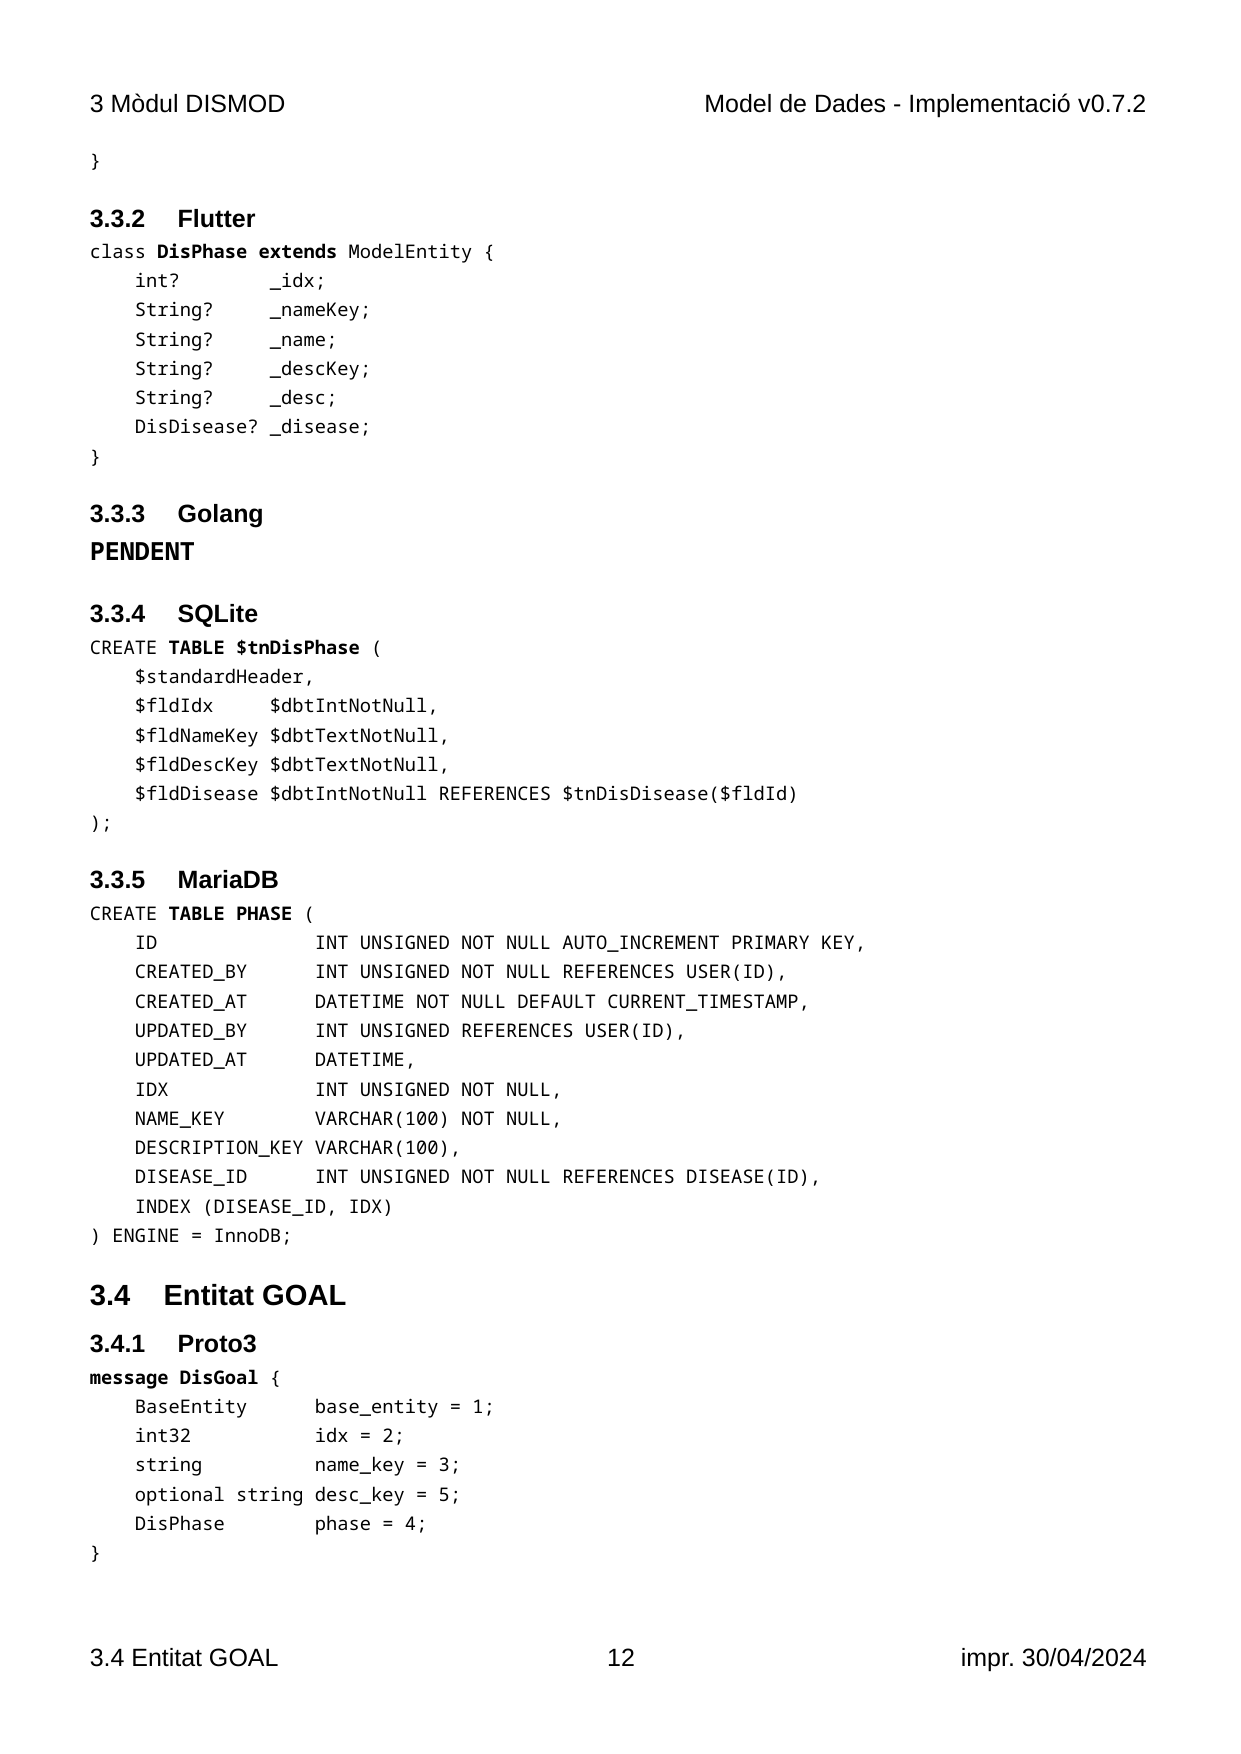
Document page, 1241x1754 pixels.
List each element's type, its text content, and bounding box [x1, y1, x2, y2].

text CREATED_AT DATETIME NOT NULL DEFAULT CURRENT_TIMESTAMP, [89, 988, 1146, 1013]
text int32 idx = 2; [89, 1422, 1146, 1448]
subtitle Flutter [89, 203, 1146, 232]
text $fldDisease $dbtIntNotNull REFERENCES $tnDisDisease($fldId) [89, 780, 1146, 806]
subtitle MariaDB [89, 866, 1146, 894]
text CREATE TABLE PHASE ( [89, 900, 1146, 926]
text String? _desc; [89, 384, 1146, 410]
text DESCRIPTION_KEY VARCHAR(100), [89, 1134, 1146, 1160]
text ID INT UNSIGNED NOT NULL AUTO_INCREMENT PRIMARY KEY, [89, 929, 1146, 955]
text message DisGoal { [89, 1364, 1146, 1389]
text IDX INT UNSIGNED NOT NULL, [89, 1076, 1146, 1101]
text UPDATED_AT DATETIME, [89, 1047, 1146, 1072]
text int? _idx; [89, 267, 1146, 293]
text DISEASE_ID INT UNSIGNED NOT NULL REFERENCES DISEASE(ID), [89, 1164, 1146, 1189]
text $fldNameKey $dbtTextNotNull, [89, 722, 1146, 747]
text $fldDescKey $dbtTextNotNull, [89, 751, 1146, 777]
text CREATE TABLE $tnDisPhase ( [89, 634, 1146, 659]
text BaseEntity base_entity = 1; [89, 1393, 1146, 1419]
text ); [89, 810, 1146, 835]
text String? _name; [89, 326, 1146, 352]
text String? _nameKey; [89, 297, 1146, 322]
text class DisPhase extends ModelEntity { [89, 238, 1146, 264]
text $fldIdx $dbtIntNotNull, [89, 693, 1146, 718]
text DisDisease? _disease; [89, 414, 1146, 439]
subtitle Entitat GOAL [89, 1278, 1146, 1312]
text optional string desc_key = 5; [89, 1481, 1146, 1507]
text UPDATED_BY INT UNSIGNED REFERENCES USER(ID), [89, 1017, 1146, 1043]
subtitle Golang [89, 499, 1146, 528]
subtitle Proto3 [89, 1329, 1146, 1358]
text NAME_KEY VARCHAR(100) NOT NULL, [89, 1105, 1146, 1131]
text INDEX (DISEASE_ID, IDX) [89, 1193, 1146, 1218]
text string name_key = 3; [89, 1452, 1146, 1477]
text PENDENT [89, 534, 1146, 568]
text } [89, 1539, 1146, 1565]
text $standardHeader, [89, 663, 1146, 689]
text } [89, 443, 1146, 469]
text ) ENGINE = InnoDB; [89, 1222, 1146, 1248]
text } [89, 148, 1146, 173]
subtitle SQLite [89, 599, 1146, 628]
text String? _descKey; [89, 355, 1146, 381]
text CREATED_BY INT UNSIGNED NOT NULL REFERENCES USER(ID), [89, 959, 1146, 984]
text DisPhase phase = 4; [89, 1510, 1146, 1536]
